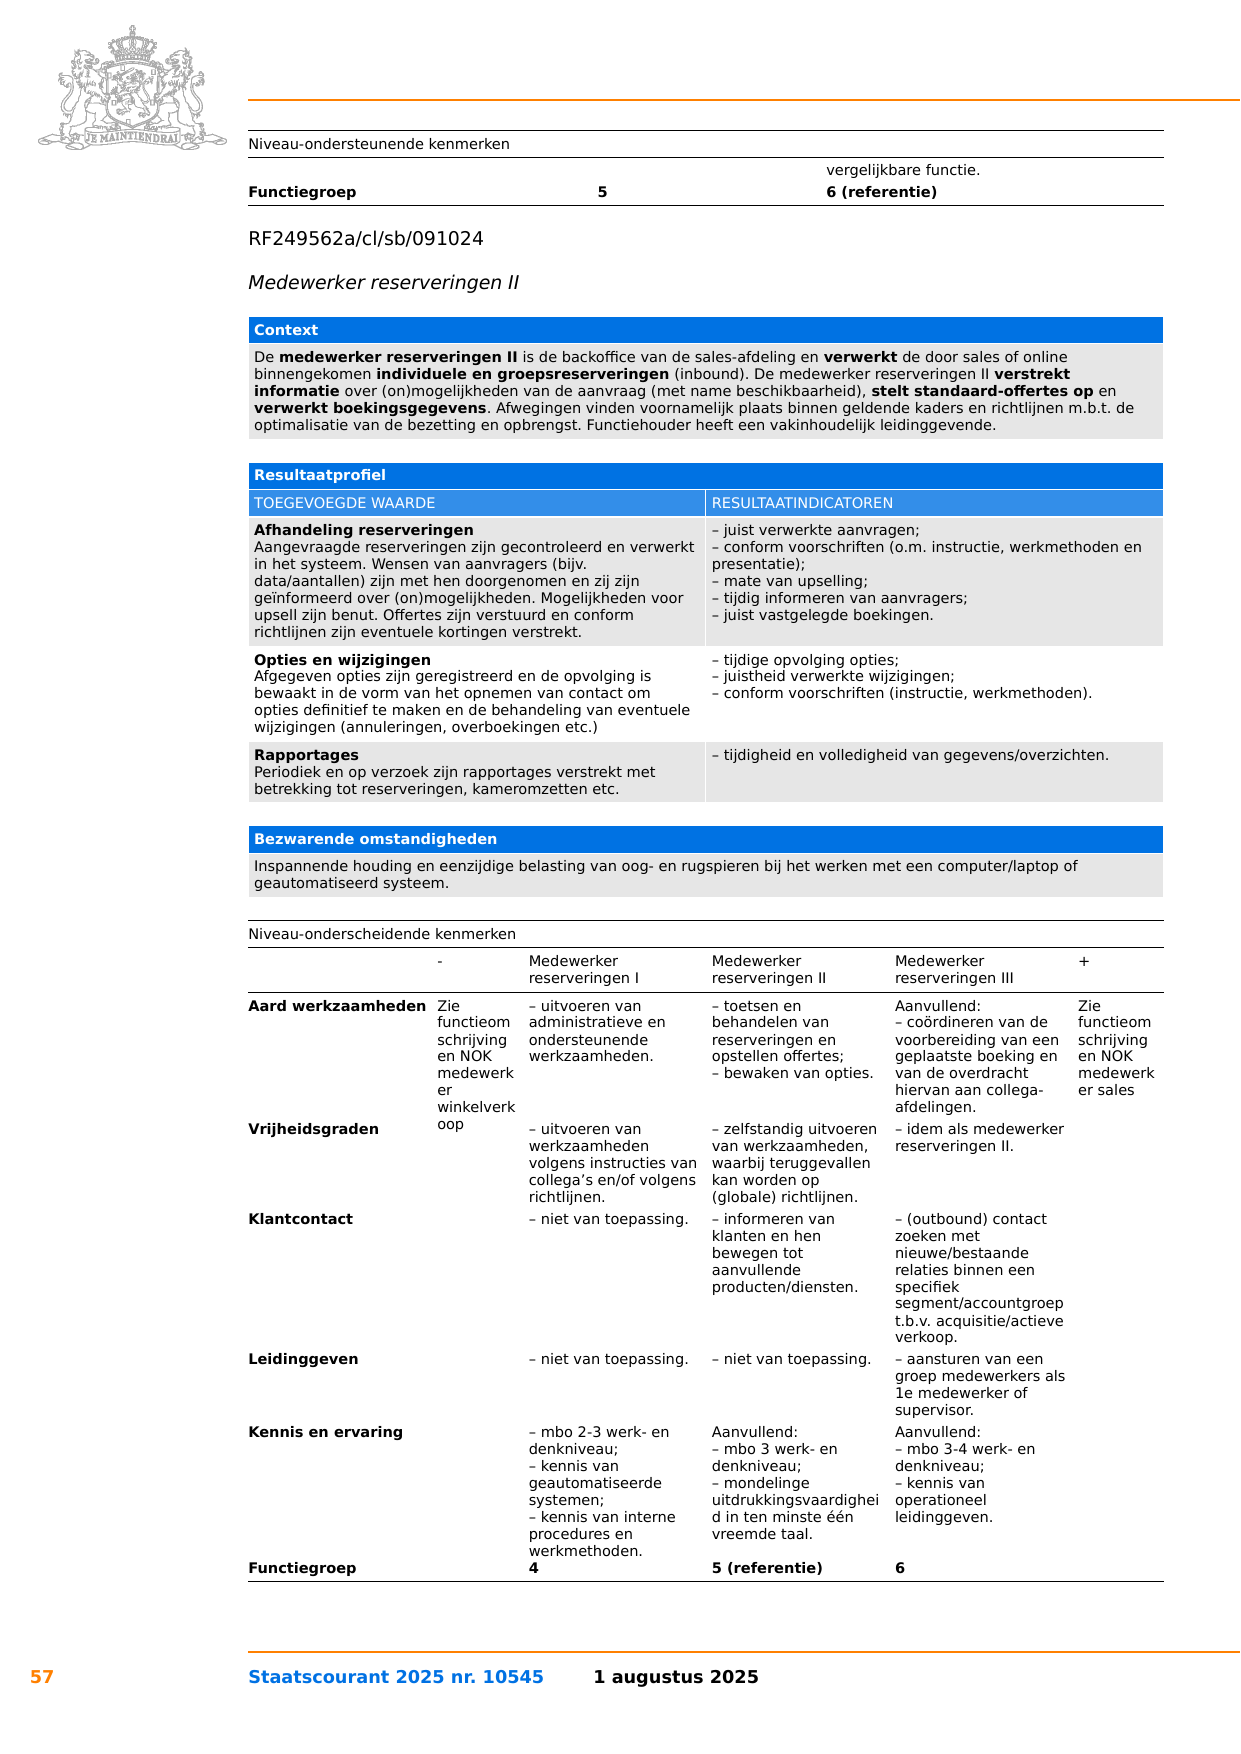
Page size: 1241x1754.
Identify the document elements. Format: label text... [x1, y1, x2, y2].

table_header Niveau-ondersteunende kenmerken [248, 131, 1163, 157]
table_cell Aanvullend: – coördineren van de voorbereiding van een geplaatste boeking en van de overdracht hiervan aan collega-afdelingen. [889, 993, 1072, 1116]
table_cell Aanvullend: – mbo 3-4 werk- en denkniveau; – kennis van operationeel leidinggeven. [889, 1419, 1072, 1559]
table_cell – toetsen en behandelen van reserveringen en opstellen offertes; – bewaken van opties. [706, 993, 889, 1116]
table_cell 6 [889, 1560, 1072, 1581]
table_cell Klantcontact [248, 1206, 431, 1346]
table_cell De medewerker reserveringen II is de backoffice van de sales-afdeling en verwerkt de door sales of online binnengekomen individuele en groepsreserveringen (inbound). De medewerker reserveringen II verstrekt informatie over (on)mogelijkheden van de aanvraag (met name beschikbaarheid), stelt standaard-offertes op en verwerkt boekingsgegevens. Afwegingen vinden voornamelijk plaats binnen geldende kaders en richtlijnen m.b.t. de optimalisatie van de bezetting en opbrengst. Functiehouder heeft een vakinhoudelijk leidinggevende. [249, 344, 1163, 439]
table_cell [477, 179, 591, 205]
table_cell – zelfstandig uitvoeren van werkzaamheden, waarbij teruggevallen kan worden op (globale) richtlijnen. [706, 1116, 889, 1206]
table_cell – mbo 2-3 werk- en denkniveau; – kennis van geautomatiseerde systemen; – kennis van interne procedures en werkmethoden. [523, 1419, 706, 1559]
table_cell TOEGEVOEGDE WAARDE [249, 490, 705, 516]
table_cell Zie functieomschrijving en NOK medewerker winkelverkoop [431, 993, 523, 1559]
table_cell Aanvullend: – mbo 3 werk- en denkniveau; – mondelinge uitdrukkingsvaardigheid in ten minste één vreemde taal. [706, 1419, 889, 1559]
table_cell – juist verwerkte aanvragen; – conform voorschriften (o.m. instructie, werkmethoden en presentatie); – mate van upselling; – tijdig informeren van aanvragers; – juist vastgelegde boekingen. [706, 518, 1163, 646]
table_cell Rapportages Periodiek en op verzoek zijn rapportages verstrekt met betrekking tot reserveringen, kameromzetten etc. [249, 742, 705, 802]
table_cell [1049, 179, 1163, 205]
table_cell – tijdigheid en volledigheid van gegevens/overzichten. [706, 742, 1163, 802]
table_cell – informeren van klanten en hen bewegen tot aanvullende producten/diensten. [706, 1206, 889, 1346]
table_cell – uitvoeren van administratieve en ondersteunende werkzaamheden. [523, 993, 706, 1116]
table_cell – uitvoeren van werkzaamheden volgens instructies van collega’s en/of volgens richtlijnen. [523, 1116, 706, 1206]
table_cell Aard werkzaamheden [248, 993, 431, 1116]
table_cell 4 [523, 1560, 706, 1581]
table_header Context [249, 317, 1163, 343]
table_cell + [1072, 948, 1163, 992]
table_cell Opties en wijzigingen Afgegeven opties zijn geregistreerd en de opvolging is bewaakt in de vorm van het opnemen van contact om opties definitief te maken en de behandeling van eventuele wijzigingen (annuleringen, overboekingen etc.) [249, 647, 705, 741]
table_cell [1049, 158, 1163, 179]
table_header Bezwarende omstandigheden [249, 826, 1163, 853]
text RF249562a/cl/sb/091024 [248, 228, 1163, 250]
table_cell Functiegroep [248, 1560, 431, 1581]
table_header Resultaatprofiel [249, 463, 1163, 489]
table_cell Medewerker reserveringen I [523, 948, 706, 992]
table_cell Inspannende houding en eenzijdige belasting van oog- en rugspieren bij het werken met een computer/laptop of geautomatiseerd systeem. [249, 854, 1163, 897]
table_cell – tijdige opvolging opties; – juistheid verwerkte wijzigingen; – conform voorschriften (instructie, werkmethoden). [706, 647, 1163, 741]
table_cell [248, 948, 431, 992]
table_cell 6 (referentie) [820, 179, 1049, 205]
table_cell Leidinggeven [248, 1346, 431, 1419]
table_cell Medewerker reserveringen III [889, 948, 1072, 992]
table_cell vergelijkbare functie. [820, 158, 1049, 179]
table_cell [591, 158, 820, 179]
table_cell – aansturen van een groep medewerkers als 1e medewerker of supervisor. [889, 1346, 1072, 1419]
table_cell 5 [591, 179, 820, 205]
table_cell Medewerker reserveringen II [706, 948, 889, 992]
table_cell Afhandeling reserveringen Aangevraagde reserveringen zijn gecontroleerd en verwerkt in het systeem. Wensen van aanvragers (bijv. data/aantallen) zijn met hen doorgenomen en zij zijn geïnformeerd over (on)mogelijkheden. Mogelijkheden voor upsell zijn benut. Offertes zijn verstuurd en conform richtlijnen zijn eventuele kortingen verstrekt. [249, 518, 705, 646]
table_cell [248, 158, 477, 179]
table_cell [1072, 1560, 1163, 1581]
table_cell - [431, 948, 523, 992]
table_cell – idem als medewerker reserveringen II. [889, 1116, 1072, 1206]
table_cell Zie functieomschrijving en NOK medewerker sales [1072, 993, 1163, 1559]
table_cell – niet van toepassing. [706, 1346, 889, 1419]
table_cell [431, 1560, 523, 1581]
table_cell – (outbound) contact zoeken met nieuwe/bestaande relaties binnen een specifiek segment/accountgroep t.b.v. acquisitie/actieve verkoop. [889, 1206, 1072, 1346]
table_cell – niet van toepassing. [523, 1346, 706, 1419]
table_cell [477, 158, 591, 179]
table_cell RESULTAATINDICATOREN [706, 490, 1163, 516]
subtitle Medewerker reserveringen II [248, 272, 1163, 294]
table_cell Functiegroep [248, 179, 477, 205]
table_cell Kennis en ervaring [248, 1419, 431, 1559]
table_header Niveau-onderscheidende kenmerken [248, 921, 1163, 947]
table_cell – niet van toepassing. [523, 1206, 706, 1346]
table_cell 5 (referentie) [706, 1560, 889, 1581]
table_cell Vrijheidsgraden [248, 1116, 431, 1206]
picture [38, 25, 227, 150]
